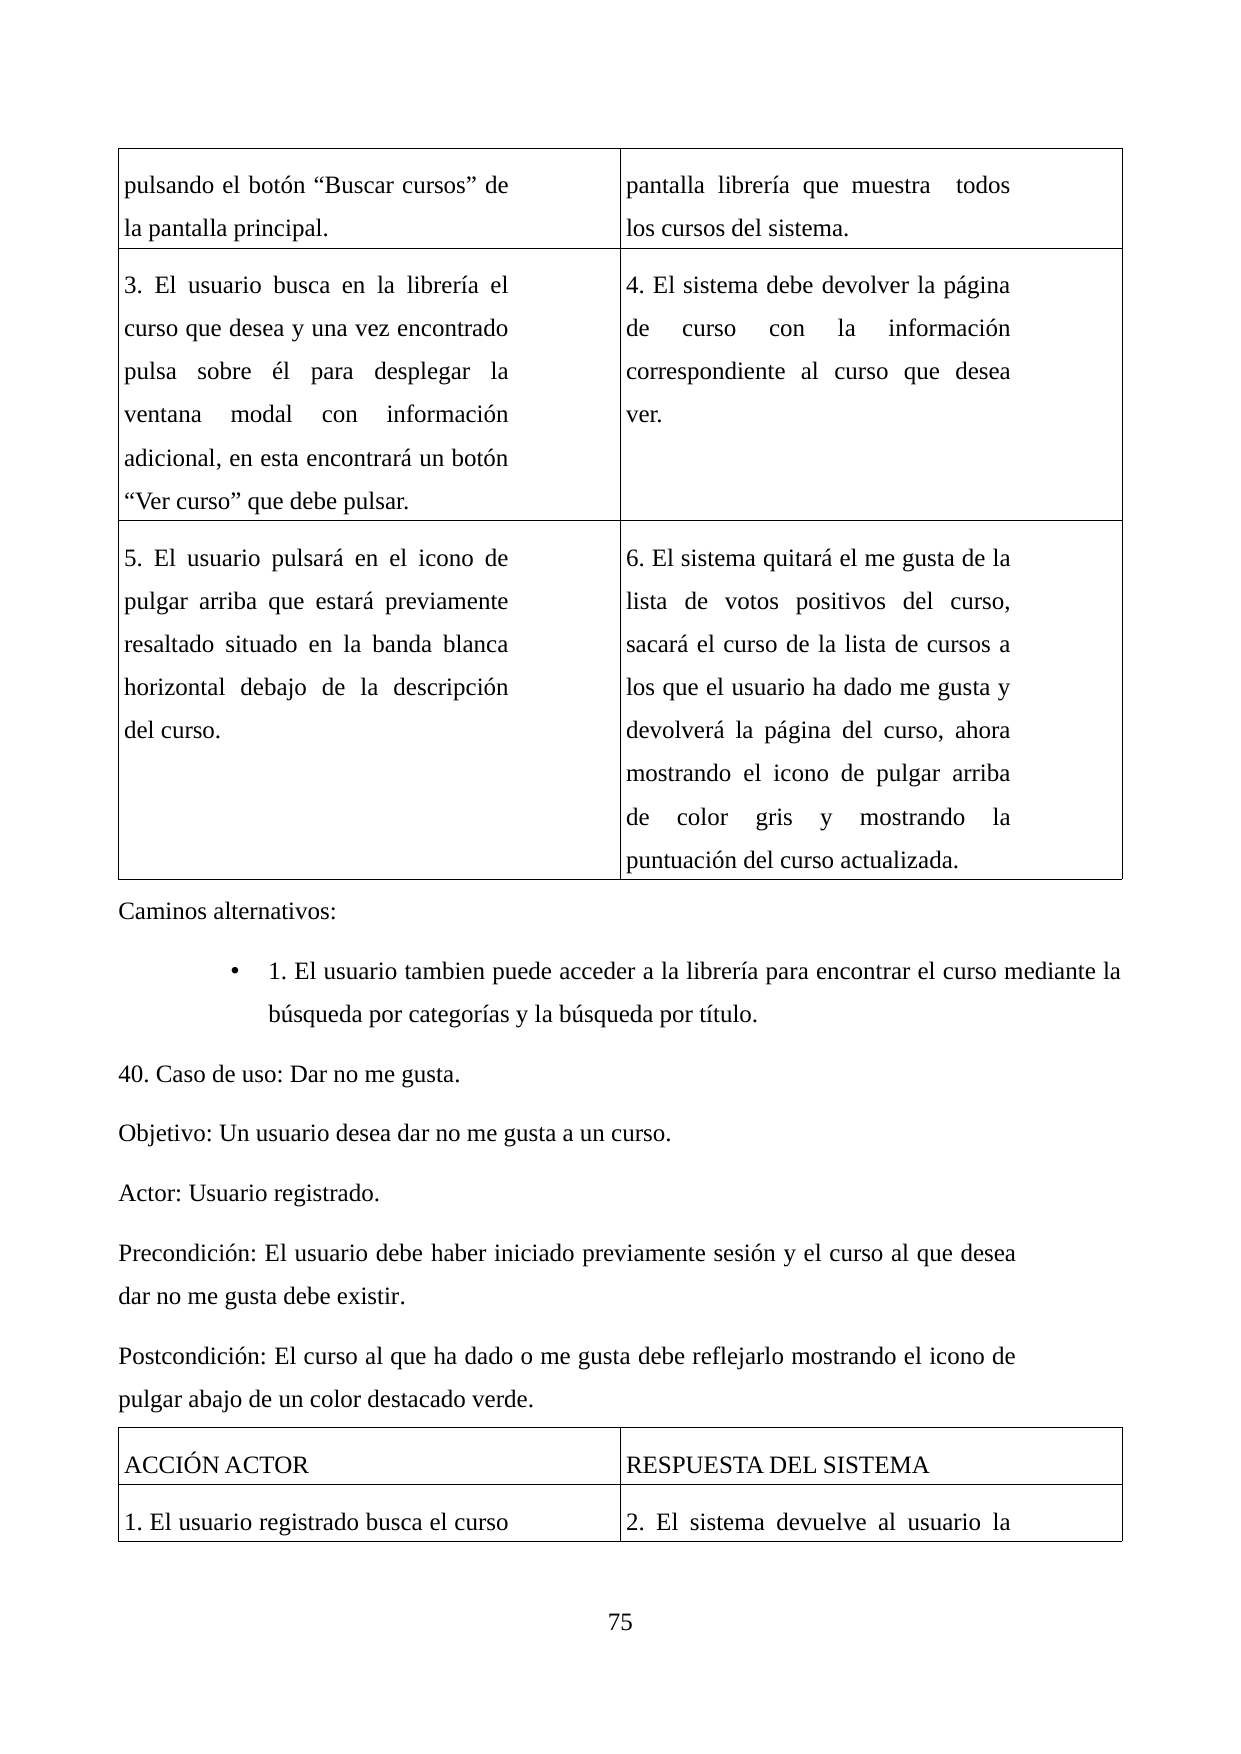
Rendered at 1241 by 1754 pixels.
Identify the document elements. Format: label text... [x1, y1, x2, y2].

text Caminos alternativos: [118, 896, 1017, 925]
table_cell 4. El sistema debe devolver la página de curso con la información correspondiente al curso que desea ver. [621, 249, 1122, 520]
table_cell 2. El sistema devuelve al usuario la [621, 1485, 1122, 1541]
table_cell 5. El usuario pulsará en el icono de pulgar arriba que estará previamente resaltado situado en la banda blanca horizontal debajo de la descripción del curso. [119, 521, 620, 879]
table_cell pulsando el botón “Buscar cursos” de la pantalla principal. [119, 149, 620, 248]
table_cell 6. El sistema quitará el me gusta de la lista de votos positivos del curso, sacará el curso de la lista de cursos a los que el usuario ha dado me gusta y devolverá la página del curso, ahora mostrando el icono de pulgar arriba de color gris y mostrando la puntuación del curso actualizada. [621, 521, 1122, 879]
text Precondición: El usuario debe haber iniciado previamente sesión y el curso al que desea dar no me gusta debe existir. [118, 1238, 1017, 1310]
text Postcondición: El curso al que ha dado o me gusta debe reflejarlo mostrando el icono de pulgar abajo de un color destacado verde. [118, 1341, 1017, 1413]
text Actor: Usuario registrado. [118, 1178, 1017, 1207]
text Objetivo: Un usuario desea dar no me gusta a un curso. [118, 1118, 1017, 1147]
table_cell pantalla librería que muestra todos los cursos del sistema. [621, 149, 1122, 248]
table_cell 1. El usuario registrado busca el curso [119, 1485, 620, 1541]
table_header RESPUESTA DEL SISTEMA [621, 1428, 1122, 1484]
text 40. Caso de uso: Dar no me gusta. [118, 1059, 1017, 1087]
list 1. El usuario tambien puede acceder a la librería para encontrar el curso mediante la búsqueda por categorías y la búsqueda por título. [231, 956, 1122, 1028]
table_header ACCIÓN ACTOR [119, 1428, 620, 1484]
table_cell 3. El usuario busca en la librería el curso que desea y una vez encontrado pulsa sobre él para desplegar la ventana modal con información adicional, en esta encontrará un botón “Ver curso” que debe pulsar. [119, 249, 620, 520]
